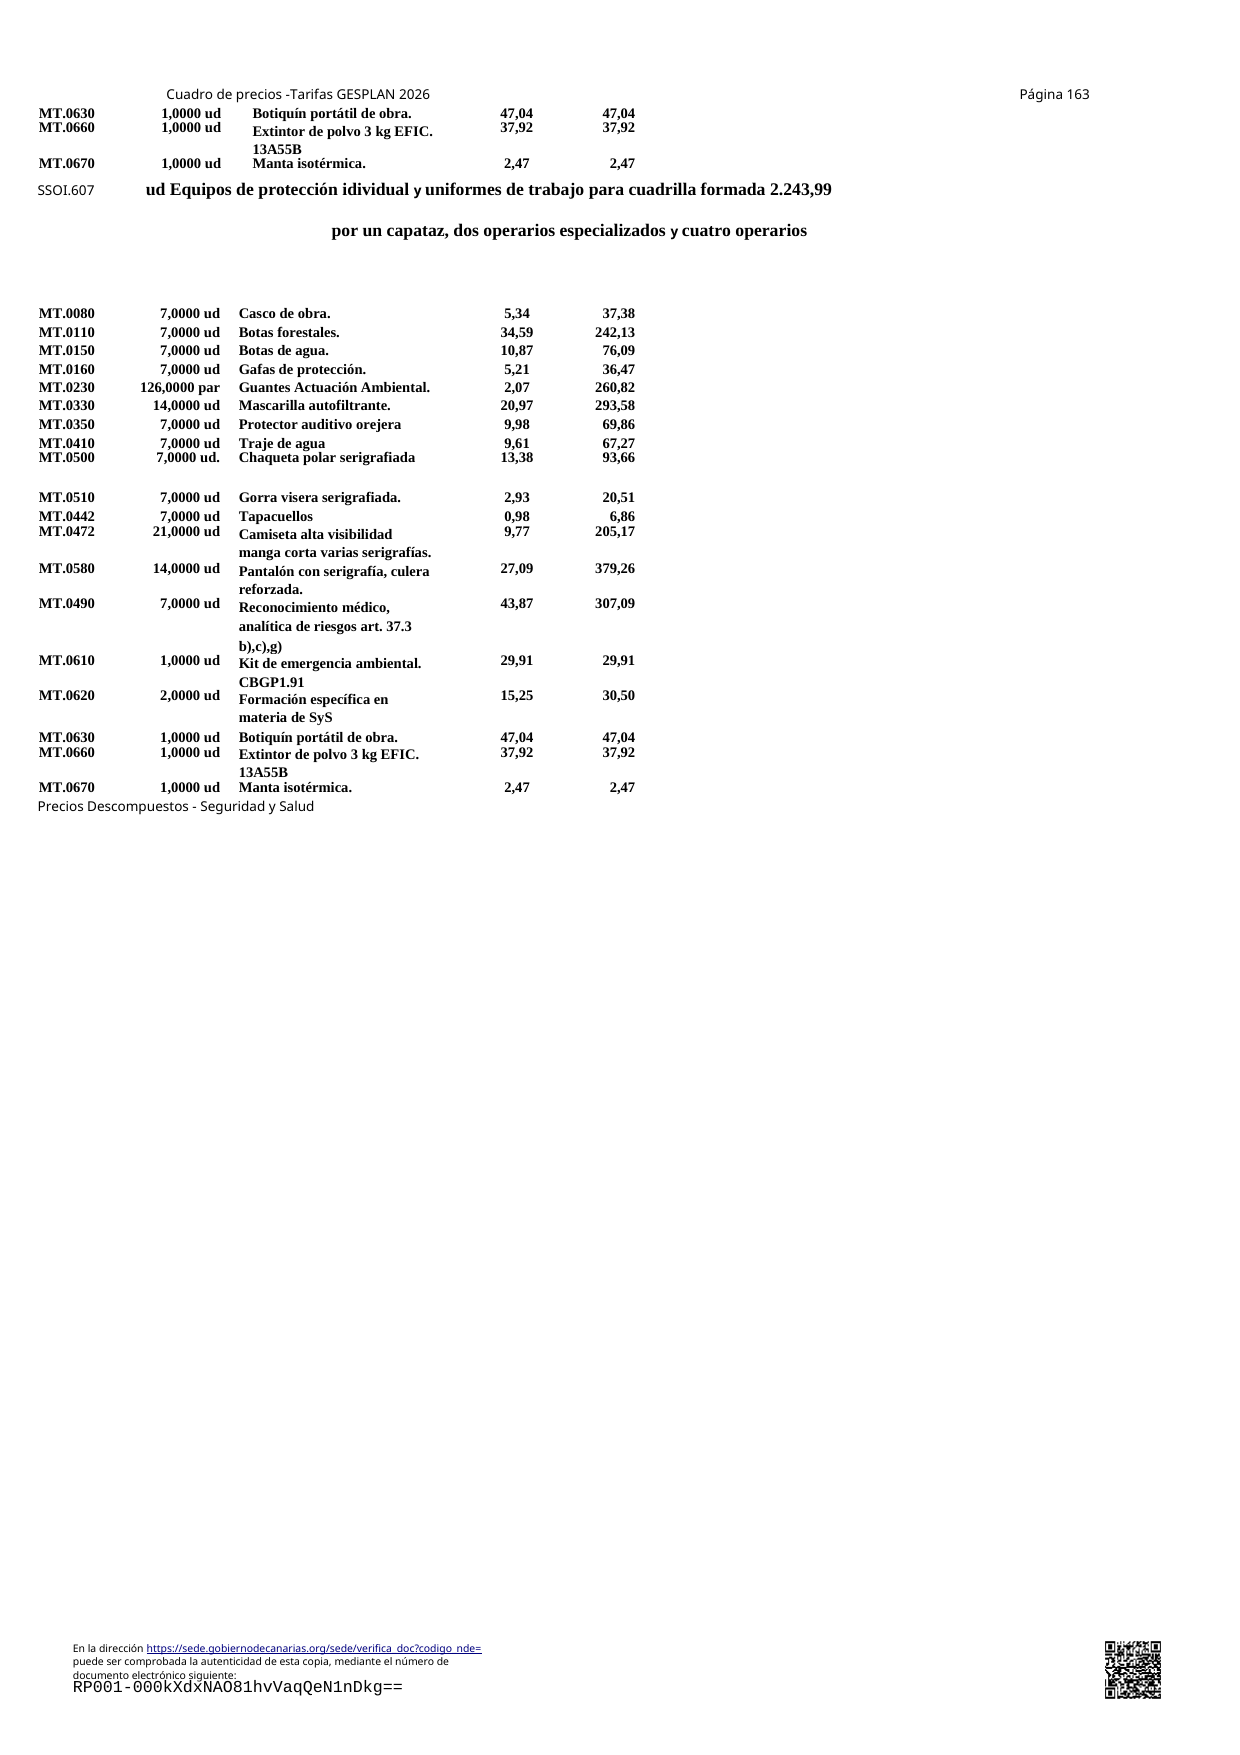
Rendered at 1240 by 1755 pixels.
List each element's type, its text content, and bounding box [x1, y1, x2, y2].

table_cell MT.0500 [38, 451, 121, 479]
table_cell MT.0630 [38, 726, 121, 745]
table_cell 2,93 [471, 479, 563, 505]
table_cell MT.0472 [38, 524, 121, 561]
table_header 1,0000 ud [129, 102, 237, 121]
table_cell Mascarilla autofiltrante. [238, 395, 471, 413]
table_cell 7,0000 ud. [121, 451, 237, 479]
table_cell 126,0000 par [121, 378, 237, 395]
table_cell 29,91 [471, 654, 563, 689]
table_cell 307,09 [563, 597, 636, 654]
table_header 5,34 [471, 303, 563, 321]
text En la dirección https://sede.gobiernodecanarias.org/sede/verifica_doc?codigo_nde= puede ser comprobada la autenticidad de esta copia, mediante el número de documento electrónico siguiente: RP001-000kXdxNAO81hvVaqQeN1nDkg== [73, 1641, 542, 1696]
table_cell 27,09 [471, 561, 563, 597]
table_header 7,0000 ud [121, 303, 237, 321]
table_cell MT.0490 [38, 597, 121, 654]
table_cell 93,66 [563, 451, 636, 479]
table_cell 14,0000 ud [121, 395, 237, 413]
table_cell 36,47 [563, 359, 636, 377]
table_cell MT.0350 [38, 414, 121, 432]
table_cell 7,0000 ud [121, 414, 237, 432]
table_cell 37,92 [466, 121, 567, 157]
table_cell MT.0660 [38, 121, 128, 157]
table_cell 67,27 [563, 432, 636, 451]
table_cell MT.0580 [38, 561, 121, 597]
table_cell 30,50 [563, 689, 636, 726]
table_cell 379,26 [563, 561, 636, 597]
table_cell 43,87 [471, 597, 563, 654]
table_cell MT.0410 [38, 432, 121, 451]
table_cell 1,0000 ud [129, 121, 237, 157]
table_cell MT.0670 [38, 781, 121, 801]
table_cell MT.0660 [38, 745, 121, 781]
table_cell MT.0330 [38, 395, 121, 413]
table_cell MT.0670 [38, 157, 128, 177]
table_cell 9,61 [471, 432, 563, 451]
table_header 47,04 [466, 102, 567, 121]
table_cell Manta isotérmica. [238, 781, 471, 801]
table_header 37,38 [563, 303, 636, 321]
table_cell 14,0000 ud [121, 561, 237, 597]
text por un capataz, dos operarios especializados y cuatro operarios [331, 218, 1101, 241]
table_cell 7,0000 ud [121, 359, 237, 377]
table_header Casco de obra. [238, 303, 471, 321]
table_cell 2,47 [563, 781, 636, 801]
table_header MT.0630 [38, 102, 128, 121]
text Precios Descompuestos - Seguridad y Salud [37, 801, 1202, 814]
table_header 47,04 [567, 102, 636, 121]
table_cell 205,17 [563, 524, 636, 561]
table_cell Traje de agua [238, 432, 471, 451]
table_cell Chaqueta polar serigrafiada [238, 451, 471, 479]
table_cell Botiquín portátil de obra. [238, 726, 471, 745]
text Cuadro de precios -Tarifas GESPLAN 2026 [166, 89, 430, 102]
table_cell MT.0160 [38, 359, 121, 377]
table_cell MT.0150 [38, 340, 121, 358]
table_cell 1,0000 ud [129, 157, 237, 177]
table_cell Manta isotérmica. [237, 157, 466, 177]
list ud Equipos de protección idividual y uniformes de trabajo para cuadrilla formada 2.243,99 [37, 177, 1202, 200]
table_cell Botas de agua. [238, 340, 471, 358]
table_cell 20,97 [471, 395, 563, 413]
table_cell 29,91 [563, 654, 636, 689]
table_cell Tapacuellos [238, 505, 471, 524]
table_cell 37,92 [567, 121, 636, 157]
table_cell 7,0000 ud [121, 321, 237, 340]
table_cell Botas forestales. [238, 321, 471, 340]
table_cell 21,0000 ud [121, 524, 237, 561]
table_cell 5,21 [471, 359, 563, 377]
table_cell 2,47 [466, 157, 567, 177]
table_cell 7,0000 ud [121, 505, 237, 524]
table_cell MT.0510 [38, 479, 121, 505]
table_cell 9,98 [471, 414, 563, 432]
table_cell 2,47 [471, 781, 563, 801]
table_cell 0,98 [471, 505, 563, 524]
table_cell 37,92 [471, 745, 563, 781]
table_cell 7,0000 ud [121, 479, 237, 505]
table_cell Protector auditivo orejera [238, 414, 471, 432]
table_cell 242,13 [563, 321, 636, 340]
table_cell MT.0442 [38, 505, 121, 524]
table_cell 34,59 [471, 321, 563, 340]
table_cell 10,87 [471, 340, 563, 358]
table_cell 20,51 [563, 479, 636, 505]
table_cell 293,58 [563, 395, 636, 413]
table_cell 15,25 [471, 689, 563, 726]
table_cell 2,0000 ud [121, 689, 237, 726]
table_cell MT.0610 [38, 654, 121, 689]
table_cell 7,0000 ud [121, 340, 237, 358]
table_cell 47,04 [563, 726, 636, 745]
table_cell 76,09 [563, 340, 636, 358]
table_cell MT.0110 [38, 321, 121, 340]
table_cell 1,0000 ud [121, 745, 237, 781]
table_cell 47,04 [471, 726, 563, 745]
table_cell 69,86 [563, 414, 636, 432]
table_cell 37,92 [563, 745, 636, 781]
table_cell MT.0620 [38, 689, 121, 726]
table_cell 9,77 [471, 524, 563, 561]
table_cell 1,0000 ud [121, 781, 237, 801]
table_cell 2,47 [567, 157, 636, 177]
table_cell 13,38 [471, 451, 563, 479]
text Página 163 [1019, 89, 1090, 102]
table_cell 7,0000 ud [121, 432, 237, 451]
table_header MT.0080 [38, 303, 121, 321]
table_cell Gorra visera serigrafiada. [238, 479, 471, 505]
table_cell 6,86 [563, 505, 636, 524]
table_cell 7,0000 ud [121, 597, 237, 654]
table_cell 1,0000 ud [121, 726, 237, 745]
table_cell Gafas de protección. [238, 359, 471, 377]
table_header Botiquín portátil de obra. [237, 102, 466, 121]
table_cell 1,0000 ud [121, 654, 237, 689]
